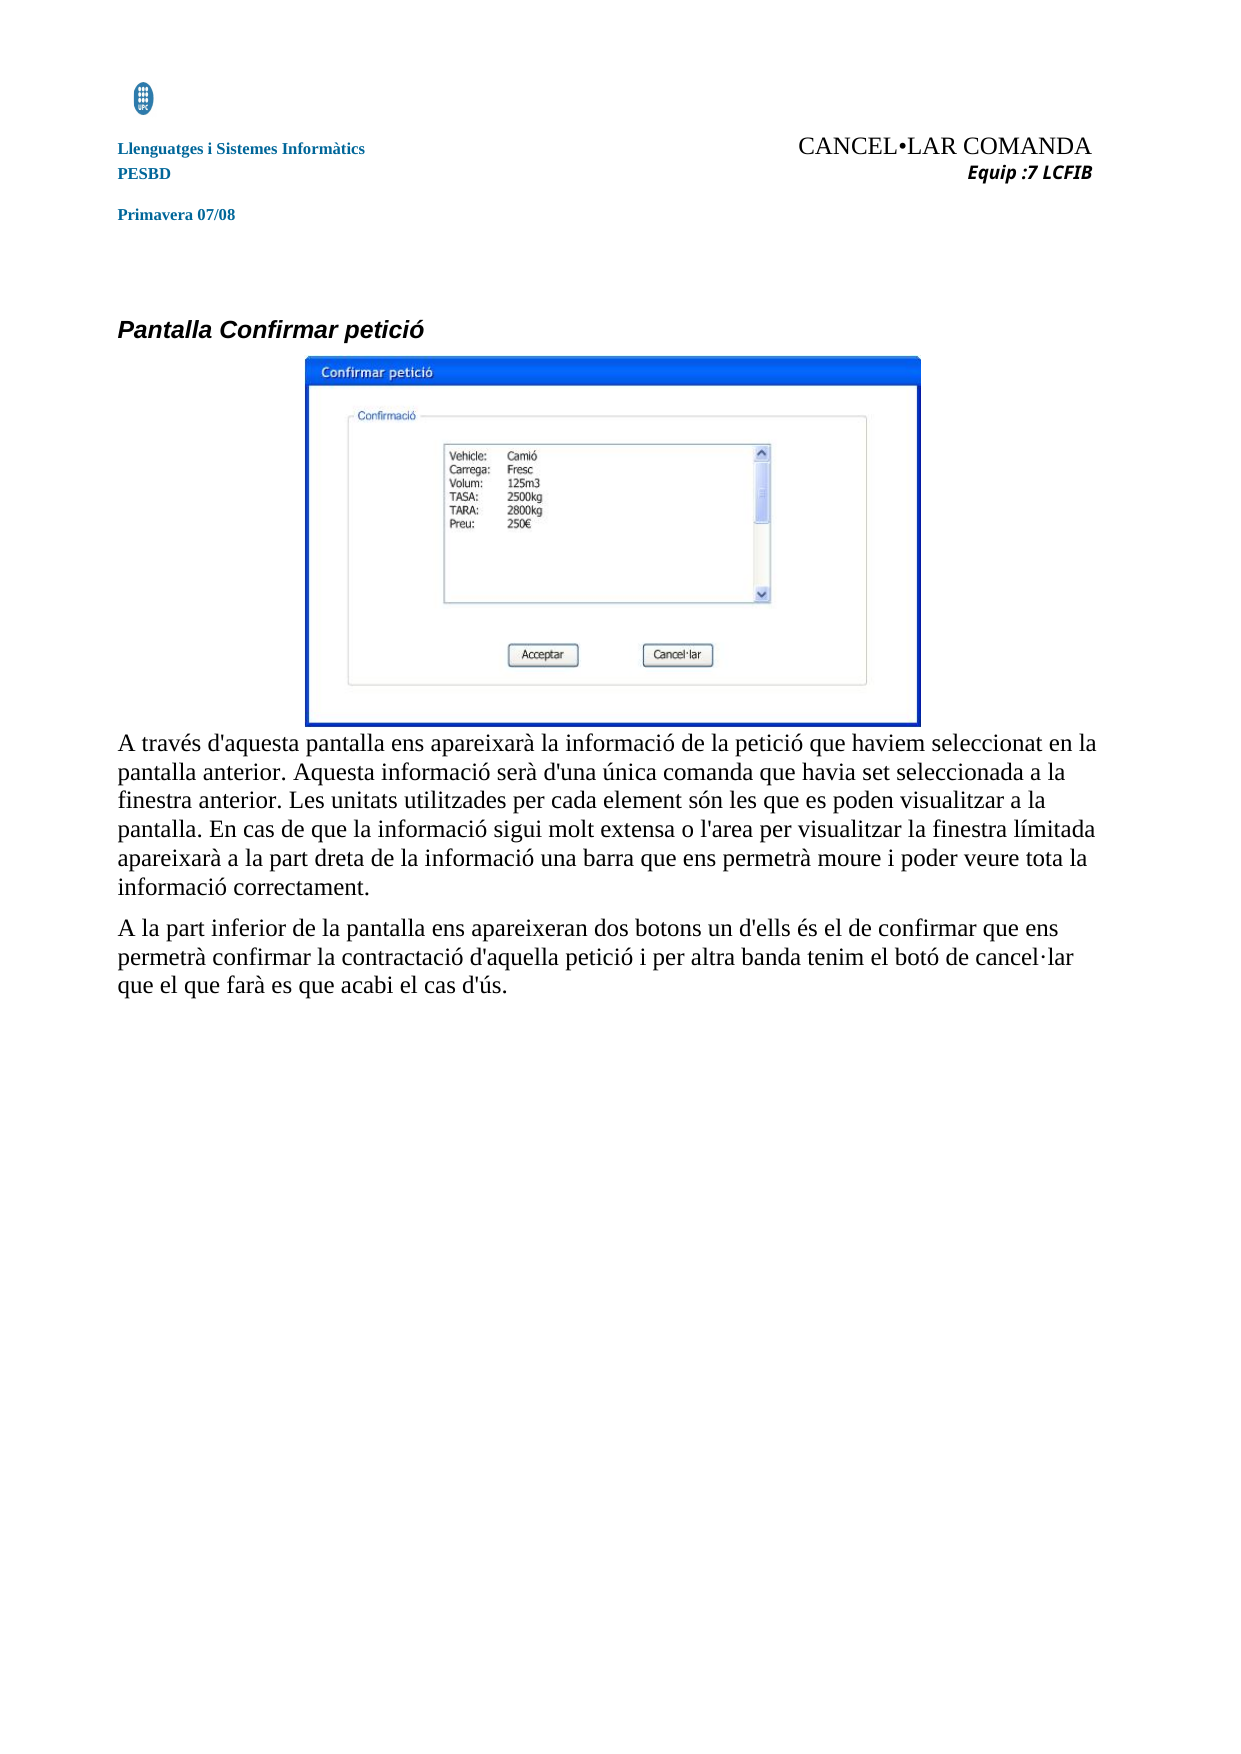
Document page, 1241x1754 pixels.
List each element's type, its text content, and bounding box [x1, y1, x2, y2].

text A la part inferior de la pantalla ens apareixeran dos botons un d'ells és el de confirmar que ens permetrà confirmar la contractació d'aquella petició i per altra banda tenim el botó de cancel·lar que el que farà es que acabi el cas d'ús. [117, 913, 1108, 999]
picture [304, 355, 921, 728]
subtitle Pantalla Confirmar petició [117, 315, 1108, 343]
picture [214, 209, 219, 220]
text A través d'aquesta pantalla ens apareixarà la informació de la petició que haviem seleccionat en la pantalla anterior. Aquesta informació serà d'una única comanda que havia set seleccionada a la finestra anterior. Les unitats utilitzades per cada element són les que es poden visualitzar a la pantalla. En cas de que la informació sigui molt extensa o l'area per visualitzar la finestra límitada apareixarà a la part dreta de la informació una barra que ens permetrà moure i poder veure tota la informació correctament. [117, 728, 1108, 900]
